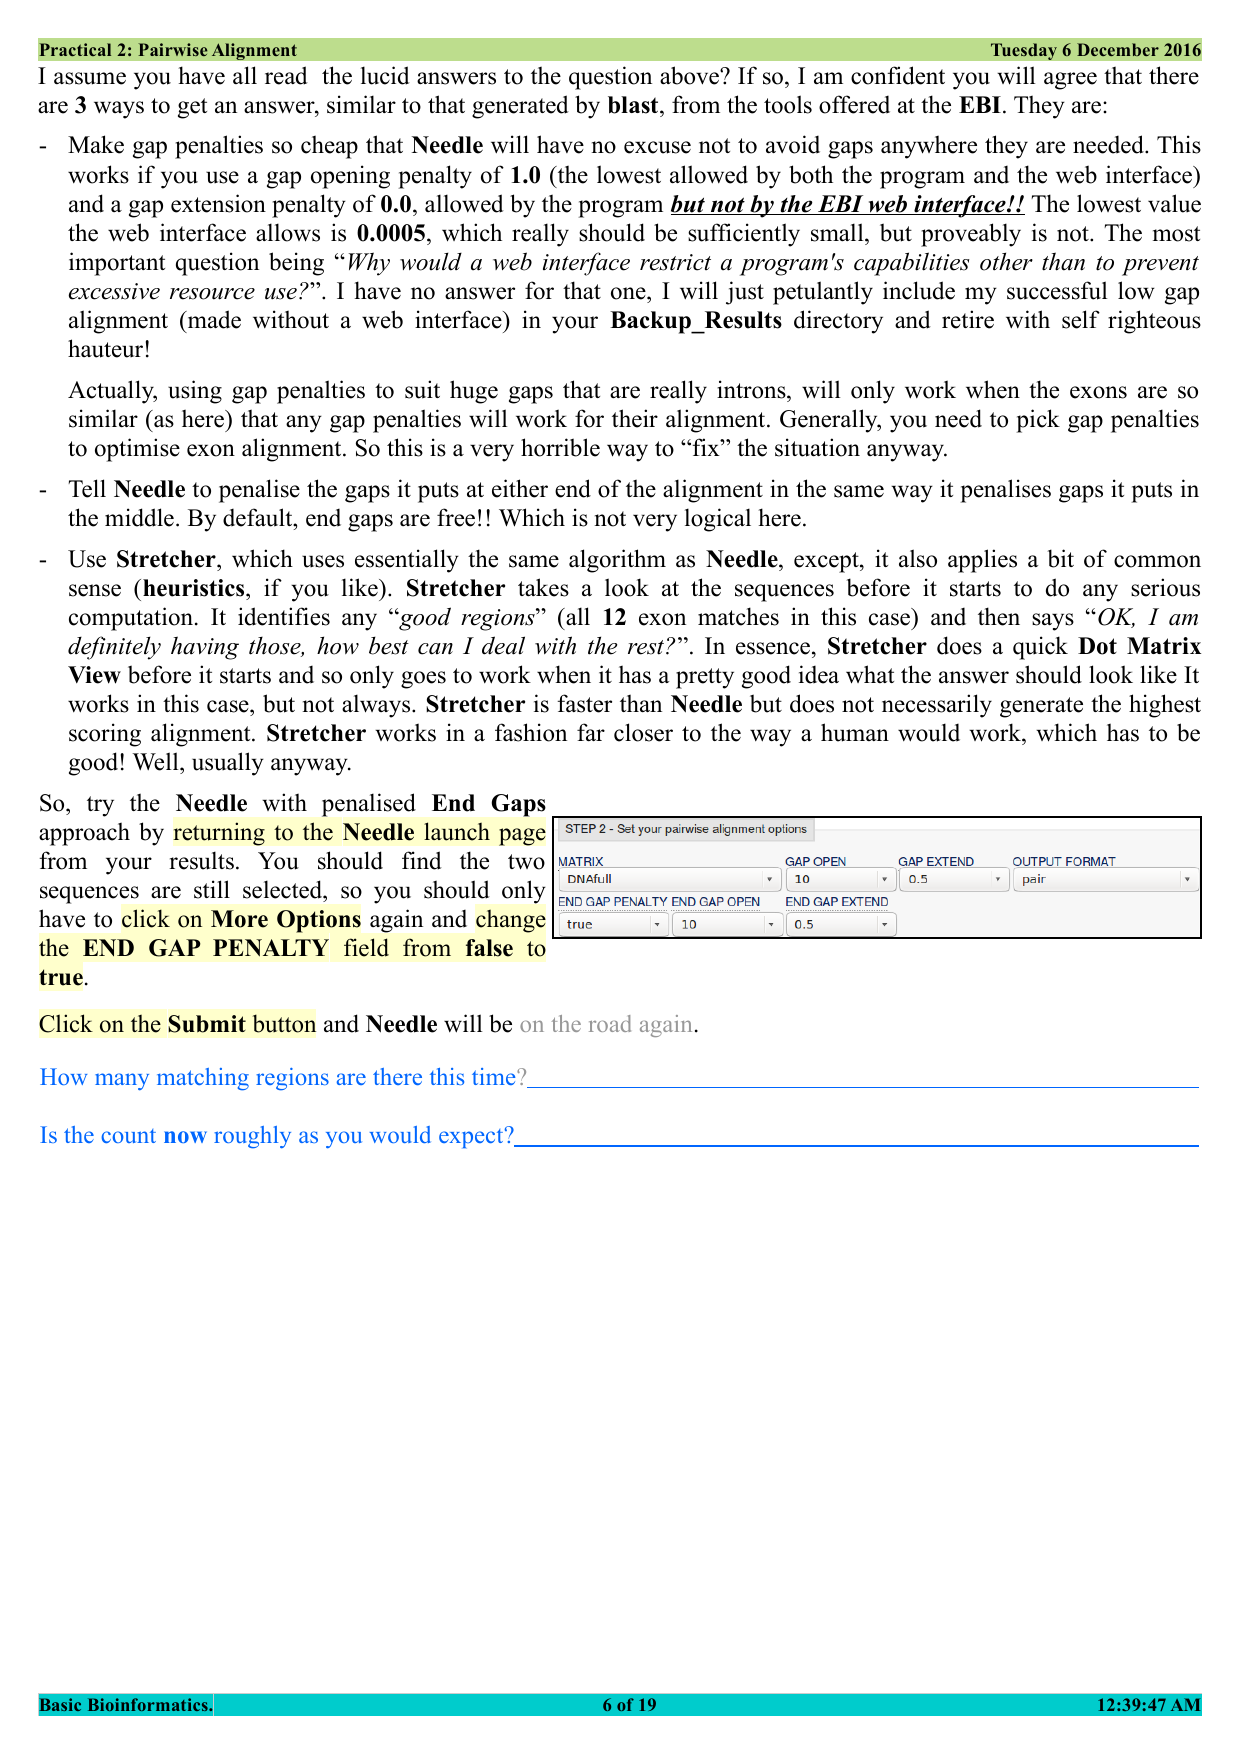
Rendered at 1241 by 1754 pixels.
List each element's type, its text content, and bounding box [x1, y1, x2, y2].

text - Make gap penalties so cheap that Needle will have no excuse not to avoid gaps anywhere they are needed. This works if you use a gap opening penalty of 1.0 (the lowest allowed by both the program and the web interface) and a gap extension penalty of 0.0, allowed by the program but not by the EBI web interface!! The lowest value the web interface allows is 0.0005, which really should be sufficiently small, but proveably is not. The most important question being “Why would a web interface restrict a program's capabilities other than to prevent excessive resource use?”. I have no answer for that one, I will just petulantly include my successful low gap alignment (made without a web interface) in your Backup_Results directory and retire with self righteous hauteur! [38, 130, 1202, 363]
text Actually, using gap penalties to suit huge gaps that are really introns, will only work when the exons are so similar (as here) that any gap penalties will work for their alignment. Generally, you need to pick gap penalties to optimise exon alignment. So this is a very horrible way to “fix” the situation anyway. [38, 375, 1202, 462]
text I assume you have all read the lucid answers to the question above? If so, I am confident you will agree that there are 3 ways to get an answer, similar to that generated by blast, from the tools offered at the EBI. They are: [38, 61, 1202, 119]
text How many matching regions are there this time? [39, 1062, 1202, 1091]
picture [554, 818, 1200, 937]
text Click on the Submit button and Needle will be on the road again. [38, 1009, 1202, 1038]
text - Tell Needle to penalise the gaps it puts at either end of the alignment in the same way it penalises gaps it puts in the middle. By default, end gaps are free!! Which is not very logical here. [38, 474, 1202, 532]
text So, try the Needle with penalised End Gaps approach by returning to the Needle launch page from your results. You should find the two sequences are still selected, so you should only have to click on More Options again and change the END GAP PENALTY field from false to true. [38, 788, 1202, 991]
text - Use Stretcher, which uses essentially the same algorithm as Needle, except, it also applies a bit of common sense (heuristics, if you like). Stretcher takes a look at the sequences before it starts to do any serious computation. It identifies any “good regions” (all 12 exon matches in this case) and then says “OK, I am definitely having those, how best can I deal with the rest?”. In essence, Stretcher does a quick Dot Matrix View before it starts and so only goes to work when it has a pretty good idea what the answer should look like It works in this case, but not always. Stretcher is faster than Needle but does not necessarily generate the highest scoring alignment. Stretcher works in a fashion far closer to the way a human would work, which has to be good! Well, usually anyway. [38, 543, 1202, 776]
text Is the count now roughly as you would expect? [39, 1120, 1202, 1149]
